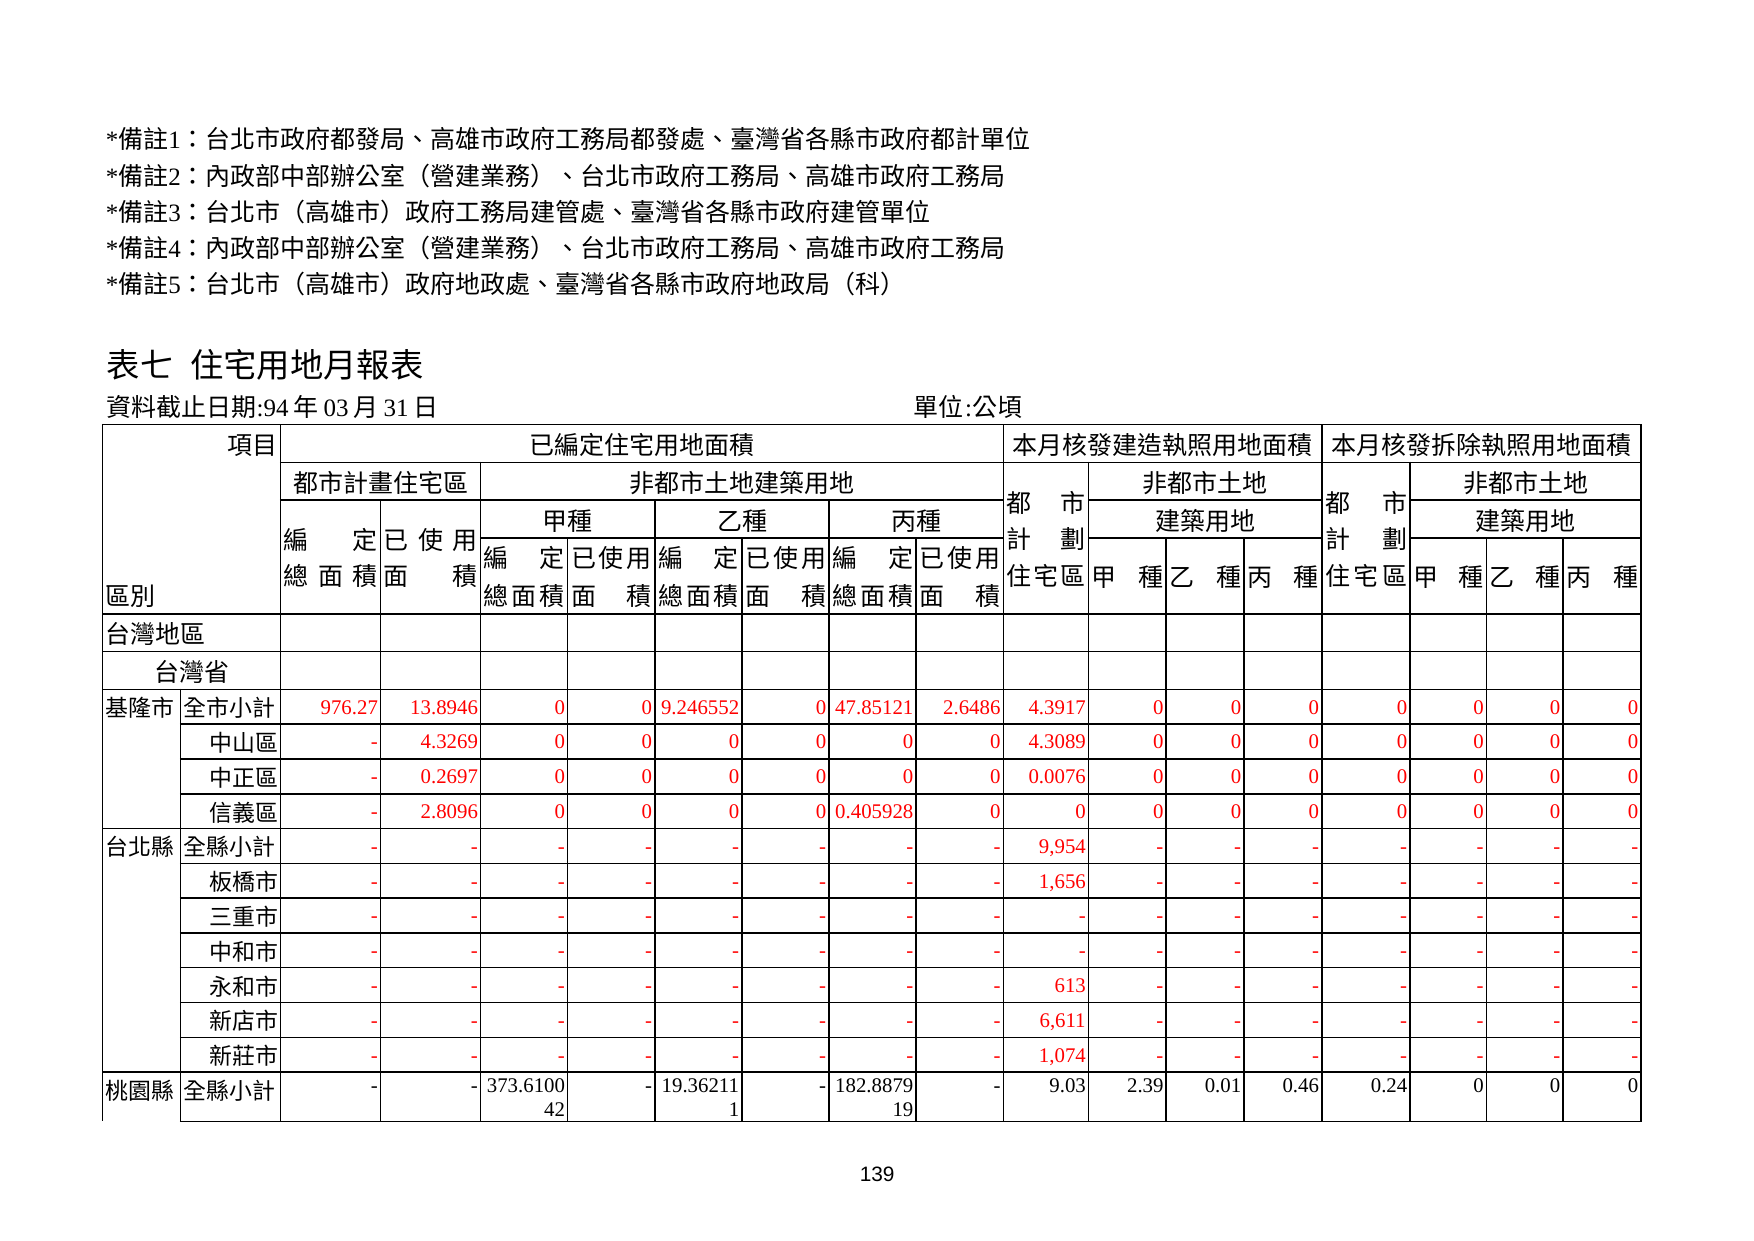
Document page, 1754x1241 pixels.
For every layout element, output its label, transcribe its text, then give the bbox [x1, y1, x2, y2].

table_cell 0 [743, 690, 828, 723]
table_cell 台灣省 [103, 652, 280, 688]
table_cell - [917, 1003, 1003, 1036]
table_cell - [1245, 1038, 1321, 1071]
table_cell 0 [481, 725, 567, 758]
table_cell - [1004, 899, 1088, 932]
table_cell *備註5：台北市（高雄市）政府地政處、臺灣省各縣市政府地政局（科） [103, 265, 1642, 301]
table_cell 全縣小計 [181, 1073, 280, 1121]
table_cell - [1323, 934, 1409, 967]
table_cell [1004, 615, 1088, 651]
table_cell 0 [1487, 795, 1562, 828]
table_cell - [1167, 1003, 1243, 1036]
table_cell - [1411, 968, 1486, 1002]
table_cell 0 [1167, 725, 1243, 758]
table_cell *備註2：內政部中部辦公室（營建業務）、台北市政府工務局、高雄市政府工務局 [103, 156, 1642, 192]
table_cell [743, 615, 828, 651]
table_cell - [281, 968, 380, 1002]
table_cell 新莊市 [181, 1038, 280, 1071]
table_cell 0 [1411, 725, 1486, 758]
table_cell 中和市 [181, 934, 280, 967]
table_cell - [1004, 934, 1088, 967]
table_cell - [568, 829, 654, 862]
table_cell - [281, 795, 380, 828]
table_cell - [1245, 968, 1321, 1002]
table_cell [196, 499, 280, 537]
table_cell 面積 [743, 575, 828, 613]
table_cell - [1245, 1003, 1321, 1036]
table_cell 0 [1167, 690, 1243, 723]
table_cell 編定 [830, 539, 915, 575]
table_cell 6,611 [1004, 1003, 1088, 1036]
table_cell 0 [1487, 690, 1562, 723]
table_cell 0 [1564, 725, 1640, 758]
table_cell 非都市土地 [1411, 463, 1640, 499]
table_cell 47.85121 [830, 690, 915, 723]
table_cell [281, 615, 380, 651]
table_cell - [568, 968, 654, 1002]
table_cell [1564, 652, 1640, 688]
table_cell - [743, 829, 828, 862]
table_cell 總面積 [481, 575, 567, 613]
table_cell [381, 615, 480, 651]
table_cell - [656, 968, 741, 1002]
table_cell [656, 652, 741, 688]
table_cell 中正區 [181, 760, 280, 793]
table_cell - [481, 899, 567, 932]
table_cell [381, 652, 480, 688]
table_cell - [743, 1038, 828, 1071]
table_header 項目 [196, 425, 280, 462]
table_cell - [381, 829, 480, 862]
table_cell 建築用地 [1089, 501, 1321, 537]
table_cell 基隆市 [103, 690, 180, 828]
table_cell 編定 總面積 [281, 501, 380, 613]
table_cell [1487, 652, 1562, 688]
table_cell 0.01 [1167, 1073, 1243, 1121]
table_cell - [656, 864, 741, 897]
table_cell - [1411, 899, 1486, 932]
table_cell - [1089, 1038, 1165, 1071]
table_cell 0 [1411, 1073, 1486, 1121]
table_cell - [1487, 934, 1562, 967]
table_cell - [281, 1073, 380, 1121]
table_cell 三重市 [181, 899, 280, 932]
table_cell - [1245, 864, 1321, 897]
table_cell 0 [481, 690, 567, 723]
table_cell [1323, 652, 1409, 688]
table_cell - [917, 1073, 1003, 1121]
table_cell - [1323, 899, 1409, 932]
table_cell 0.46 [1245, 1073, 1321, 1121]
table_cell [568, 652, 654, 688]
table_cell - [568, 1038, 654, 1071]
table_cell *備註1：台北市政府都發局、高雄市政府工務局都發處、臺灣省各縣市政府都計單位 [103, 118, 1642, 156]
table_cell - [830, 829, 915, 862]
table_cell 373.610042 [481, 1073, 567, 1121]
table_cell [830, 652, 915, 688]
table_cell - [743, 934, 828, 967]
table_cell - [917, 934, 1003, 967]
table_cell 976.27 [281, 690, 380, 723]
table_cell - [568, 864, 654, 897]
table_cell - [1089, 864, 1165, 897]
table_cell 0.24 [1323, 1073, 1409, 1121]
table_cell 0 [1245, 725, 1321, 758]
table_cell 總面積 [656, 575, 741, 613]
table_cell - [481, 1038, 567, 1071]
table_cell [656, 615, 741, 651]
table_cell 1,656 [1004, 864, 1088, 897]
table_cell [1167, 615, 1243, 651]
table_cell [1411, 615, 1486, 651]
table_cell 編定 [481, 539, 567, 575]
table_cell 面積 [917, 575, 1003, 613]
table_cell 0 [481, 760, 567, 793]
table_cell 9.246552 [656, 690, 741, 723]
table_cell 信義區 [181, 795, 280, 828]
table_cell 0 [917, 795, 1003, 828]
table_cell - [743, 899, 828, 932]
table_cell 0 [568, 760, 654, 793]
table_cell [196, 537, 280, 575]
table_cell - [1564, 1003, 1640, 1036]
table_header 已編定住宅用地面積 [281, 425, 1003, 462]
table_cell [481, 652, 567, 688]
table_cell - [381, 864, 480, 897]
table_cell 區別 [103, 575, 196, 613]
table_cell 中山區 [181, 725, 280, 758]
table_cell 0 [743, 725, 828, 758]
table_cell - [1411, 864, 1486, 897]
table_cell - [830, 934, 915, 967]
table_cell 4.3089 [1004, 725, 1088, 758]
table_cell - [830, 1003, 915, 1036]
table_cell - [568, 934, 654, 967]
table_cell 甲種 [1089, 539, 1165, 613]
table_cell 都市 計劃 住宅區 [1323, 463, 1409, 613]
table_cell - [568, 1073, 654, 1121]
table_cell - [830, 864, 915, 897]
table_cell 甲種 [481, 501, 654, 537]
table_cell - [1564, 829, 1640, 862]
table_cell 0 [1411, 760, 1486, 793]
table_cell - [830, 899, 915, 932]
table_cell - [1167, 829, 1243, 862]
table_cell - [743, 968, 828, 1002]
table_cell - [1167, 864, 1243, 897]
table_cell [917, 615, 1003, 651]
table_cell 0 [1089, 795, 1165, 828]
table_cell 0 [1089, 690, 1165, 723]
table_cell - [481, 968, 567, 1002]
table_cell *備註4：內政部中部辦公室（營建業務）、台北市政府工務局、高雄市政府工務局 [103, 229, 1642, 265]
table_cell [281, 652, 380, 688]
table_cell [103, 462, 196, 499]
table_cell - [917, 829, 1003, 862]
table_cell - [281, 899, 380, 932]
table_header 本月核發拆除執照用地面積 [1323, 425, 1640, 462]
table_cell 面積 [568, 575, 654, 613]
table_cell - [830, 968, 915, 1002]
table_cell 全縣小計 [181, 829, 280, 862]
table_cell 0 [1487, 1073, 1562, 1121]
table_cell 0 [1167, 795, 1243, 828]
table_cell 丙種 [1564, 539, 1640, 613]
table_cell 0 [917, 760, 1003, 793]
table_cell - [281, 1003, 380, 1036]
table_cell - [1167, 968, 1243, 1002]
table_cell 0 [1564, 760, 1640, 793]
table_cell 0 [1411, 795, 1486, 828]
table_cell [196, 575, 280, 613]
table_cell - [481, 1003, 567, 1036]
table_cell 0 [656, 795, 741, 828]
table_cell 0 [1323, 760, 1409, 793]
table_cell 0 [656, 760, 741, 793]
table_cell 0 [1004, 795, 1088, 828]
table_cell - [281, 864, 380, 897]
table_cell - [568, 899, 654, 932]
table_cell - [743, 864, 828, 897]
table_cell - [1564, 1038, 1640, 1071]
table_cell - [1487, 864, 1562, 897]
text 表七 住宅用地月報表 [106, 339, 1648, 387]
table_cell 0 [1167, 760, 1243, 793]
table_cell - [1323, 968, 1409, 1002]
table_cell 2.6486 [917, 690, 1003, 723]
table_cell 桃園縣 [103, 1073, 180, 1121]
table_cell 0 [1323, 795, 1409, 828]
table_cell - [1487, 899, 1562, 932]
table_cell - [1323, 864, 1409, 897]
table_cell [1245, 652, 1321, 688]
table_cell 非都市土地 [1089, 463, 1321, 499]
table_cell [1564, 615, 1640, 651]
table_cell 丙種 [830, 501, 1003, 537]
table_cell - [1411, 1038, 1486, 1071]
table_cell 丙種 [1245, 539, 1321, 613]
table_cell - [1411, 829, 1486, 862]
table_cell - [481, 864, 567, 897]
table_cell - [1411, 934, 1486, 967]
table_cell [830, 615, 915, 651]
table_cell 0.405928 [830, 795, 915, 828]
table_cell [481, 615, 567, 651]
table_cell - [656, 899, 741, 932]
table_cell 板橋市 [181, 864, 280, 897]
table_cell 0 [1089, 725, 1165, 758]
table_cell - [381, 1038, 480, 1071]
table_cell 非都市土地建築用地 [481, 463, 1003, 499]
table_cell 0 [917, 725, 1003, 758]
table_cell - [281, 1038, 380, 1071]
table_cell - [1564, 899, 1640, 932]
table_cell 9,954 [1004, 829, 1088, 862]
table_cell - [1487, 968, 1562, 1002]
table_cell - [743, 1073, 828, 1121]
table_cell - [281, 725, 380, 758]
table_cell [917, 652, 1003, 688]
table_cell 4.3917 [1004, 690, 1088, 723]
table_cell - [481, 829, 567, 862]
table_cell - [381, 899, 480, 932]
table_cell 613 [1004, 968, 1088, 1002]
table_cell 0 [568, 725, 654, 758]
table_cell - [1167, 934, 1243, 967]
table_cell - [1487, 829, 1562, 862]
table_cell - [917, 968, 1003, 1002]
table_cell - [381, 1073, 480, 1121]
table_cell - [1245, 934, 1321, 967]
table_cell - [381, 968, 480, 1002]
table_cell 台北縣 [103, 829, 180, 1071]
table_cell - [1089, 934, 1165, 967]
table_cell 13.8946 [381, 690, 480, 723]
table_cell - [1089, 1003, 1165, 1036]
table_cell 新店市 [181, 1003, 280, 1036]
table_cell - [1167, 1038, 1243, 1071]
table_cell 0 [1323, 690, 1409, 723]
table_cell - [381, 1003, 480, 1036]
table_cell 0 [568, 690, 654, 723]
table_cell - [281, 934, 380, 967]
table_cell 0 [1245, 690, 1321, 723]
table_cell 0 [656, 725, 741, 758]
table_cell [1089, 615, 1165, 651]
table_cell - [1245, 899, 1321, 932]
table_cell 已使用 面積 [381, 501, 480, 613]
table_cell 乙種 [656, 501, 828, 537]
table_cell 0 [1564, 1073, 1640, 1121]
table_cell - [381, 934, 480, 967]
table_header [103, 425, 196, 462]
table_cell - [656, 829, 741, 862]
table_cell [196, 462, 280, 499]
table_cell - [281, 829, 380, 862]
table_cell 總面積 [830, 575, 915, 613]
table_cell 乙種 [1167, 539, 1243, 613]
table_cell 甲種 [1411, 539, 1486, 613]
table_cell 9.03 [1004, 1073, 1088, 1121]
table_cell 182.887919 [830, 1073, 915, 1121]
table_cell - [1323, 1038, 1409, 1071]
table_cell - [481, 934, 567, 967]
table_cell - [656, 934, 741, 967]
table_cell - [1323, 1003, 1409, 1036]
table_cell 0 [1245, 795, 1321, 828]
table_cell [103, 537, 196, 575]
table_header 本月核發建造執照用地面積 [1004, 425, 1321, 462]
table_cell 永和市 [181, 968, 280, 1002]
table_cell 0 [1411, 690, 1486, 723]
table_cell - [281, 760, 380, 793]
table_cell 2.39 [1089, 1073, 1165, 1121]
table_cell 都市 計劃 住宅區 [1004, 463, 1088, 613]
table_cell [1487, 615, 1562, 651]
table_cell [1411, 652, 1486, 688]
table_cell 0 [830, 725, 915, 758]
table_cell 0 [1564, 795, 1640, 828]
table_cell 0.2697 [381, 760, 480, 793]
table_cell 1,074 [1004, 1038, 1088, 1071]
table_cell 4.3269 [381, 725, 480, 758]
table_cell 建築用地 [1411, 501, 1640, 537]
table_cell - [1323, 829, 1409, 862]
table_cell - [1411, 1003, 1486, 1036]
table_cell [1323, 615, 1409, 651]
table_cell 已使用 [917, 539, 1003, 575]
table_cell [1089, 652, 1165, 688]
table_cell - [1167, 899, 1243, 932]
table_cell - [1089, 829, 1165, 862]
table_cell [1004, 652, 1088, 688]
table_cell - [917, 1038, 1003, 1071]
table_cell [103, 499, 196, 537]
table_cell - [1564, 864, 1640, 897]
table_cell - [1487, 1038, 1562, 1071]
table_cell 0 [1323, 725, 1409, 758]
table_cell - [568, 1003, 654, 1036]
table_cell - [917, 864, 1003, 897]
table_cell 0 [1089, 760, 1165, 793]
table_cell 已使用 [743, 539, 828, 575]
table_cell 都市計畫住宅區 [281, 463, 480, 499]
table_cell 0 [743, 795, 828, 828]
table_cell - [1487, 1003, 1562, 1036]
table_cell 已使用 [568, 539, 654, 575]
table_cell - [917, 899, 1003, 932]
table_cell - [1089, 899, 1165, 932]
table_cell - [1245, 829, 1321, 862]
table_cell 19.362111 [656, 1073, 741, 1121]
table_cell [743, 652, 828, 688]
table_cell 0 [1487, 760, 1562, 793]
table_cell 2.8096 [381, 795, 480, 828]
table_cell 0 [1564, 690, 1640, 723]
table_cell 全市小計 [181, 690, 280, 723]
table_cell 0.0076 [1004, 760, 1088, 793]
table_cell *備註3：台北市（高雄市）政府工務局建管處、臺灣省各縣市政府建管單位 [103, 192, 1642, 228]
table_cell 0 [481, 795, 567, 828]
table_cell - [743, 1003, 828, 1036]
table_cell 台灣地區 [103, 615, 280, 651]
table_cell 0 [1487, 725, 1562, 758]
table_cell [568, 615, 654, 651]
table_cell 編定 [656, 539, 741, 575]
table_cell - [656, 1003, 741, 1036]
table_cell - [830, 1038, 915, 1071]
table_cell [1245, 615, 1321, 651]
table_cell 0 [830, 760, 915, 793]
table_cell - [1089, 968, 1165, 1002]
table_cell [1167, 652, 1243, 688]
text 資料截止日期:94年03月31日 單位:公頃 [106, 387, 1648, 424]
table_cell 0 [568, 795, 654, 828]
table_cell 0 [1245, 760, 1321, 793]
table_cell 乙種 [1487, 539, 1562, 613]
table_cell 0 [743, 760, 828, 793]
table_cell - [1564, 968, 1640, 1002]
table_cell - [656, 1038, 741, 1071]
table_cell - [1564, 934, 1640, 967]
